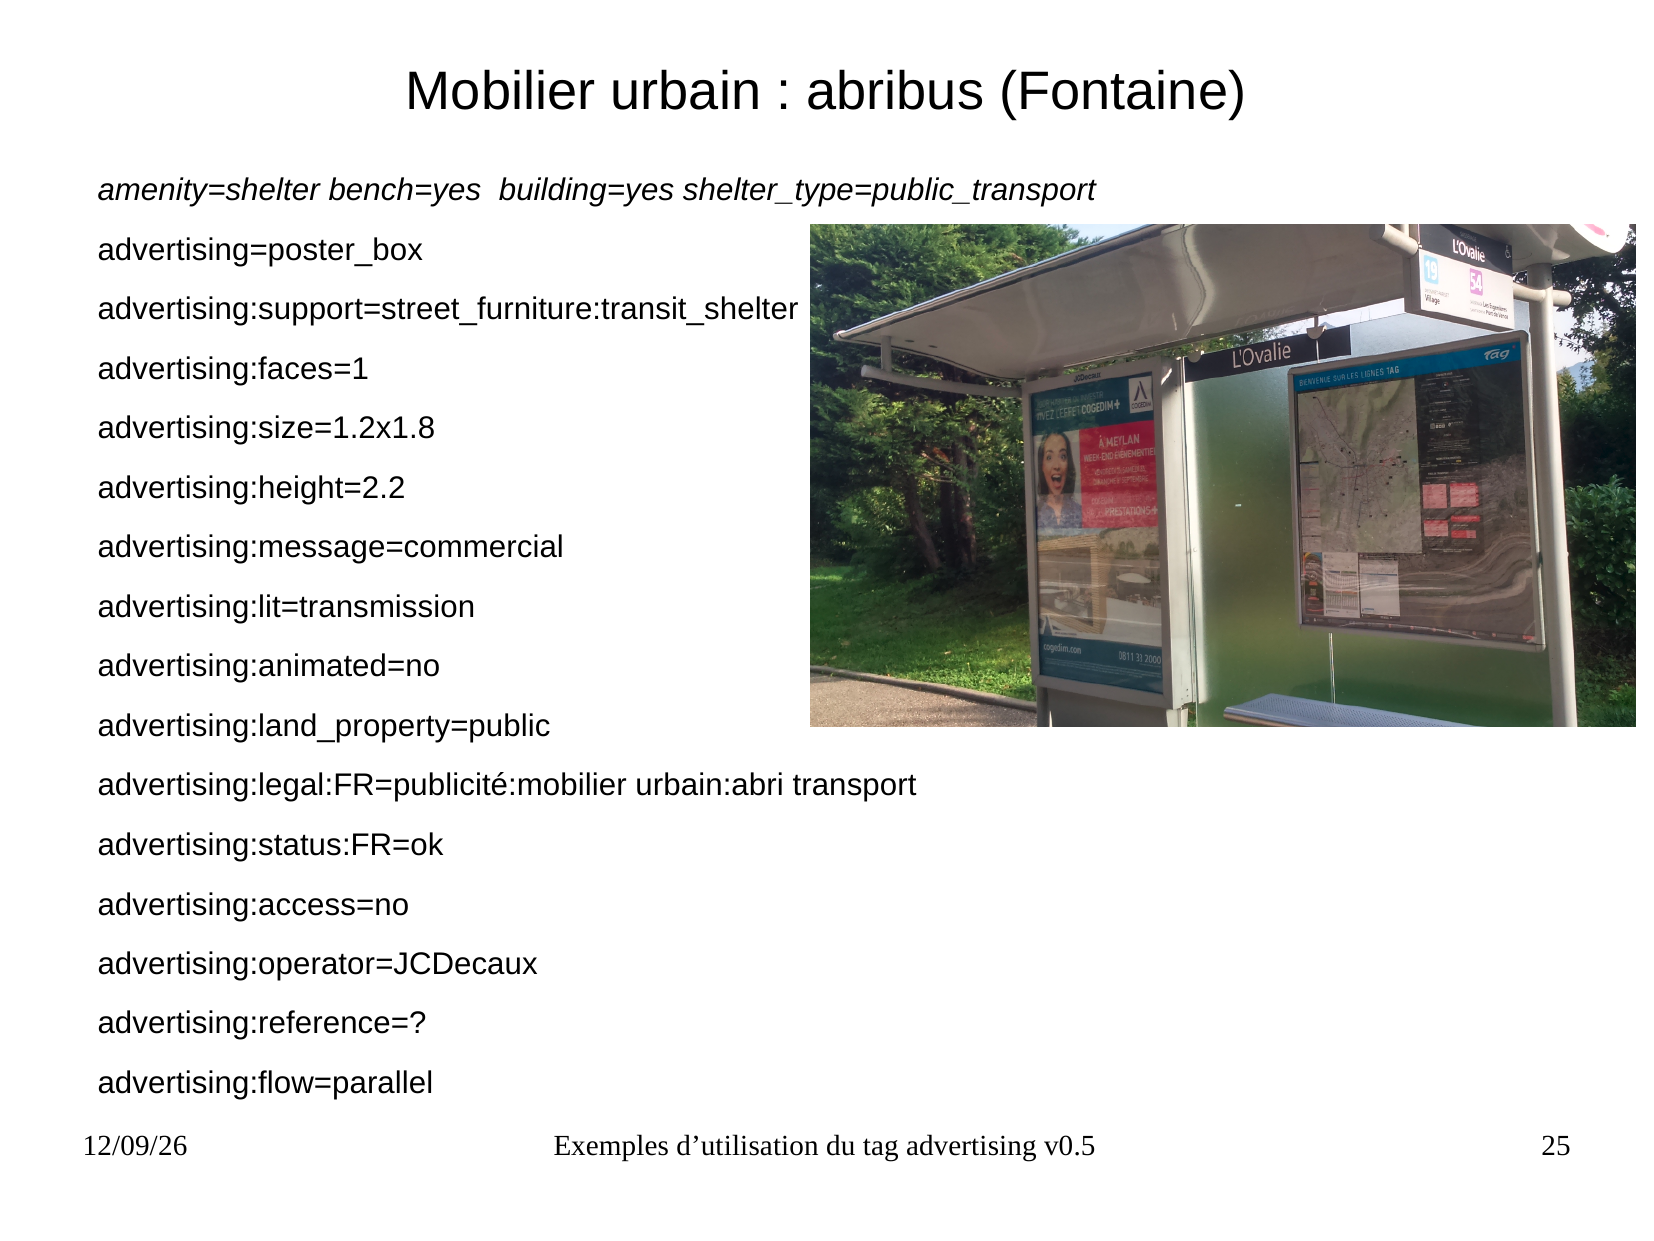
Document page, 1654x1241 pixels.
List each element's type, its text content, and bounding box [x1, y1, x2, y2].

title Mobilier urbain : abribus (Fontaine) [82, 30, 1571, 152]
picture [810, 224, 1636, 727]
text_box amenity=shelter bench=yes building=yes shelter_type=public_transport advertising=poster_box advertising:support=street_furniture:transit_shelter advertising:faces=1 advertising:size=1.2x1.8 advertising:height=2.2 advertising:message=commercial advertising:lit=transmission advertising:animated=no advertising:land_property=public advertising:legal:FR=publicité:mobilier urbain:abri transport advertising:status:FR=ok advertising:access=no advertising:operator=JCDecaux advertising:reference=? advertising:flow=parallel [82, 165, 1126, 1241]
